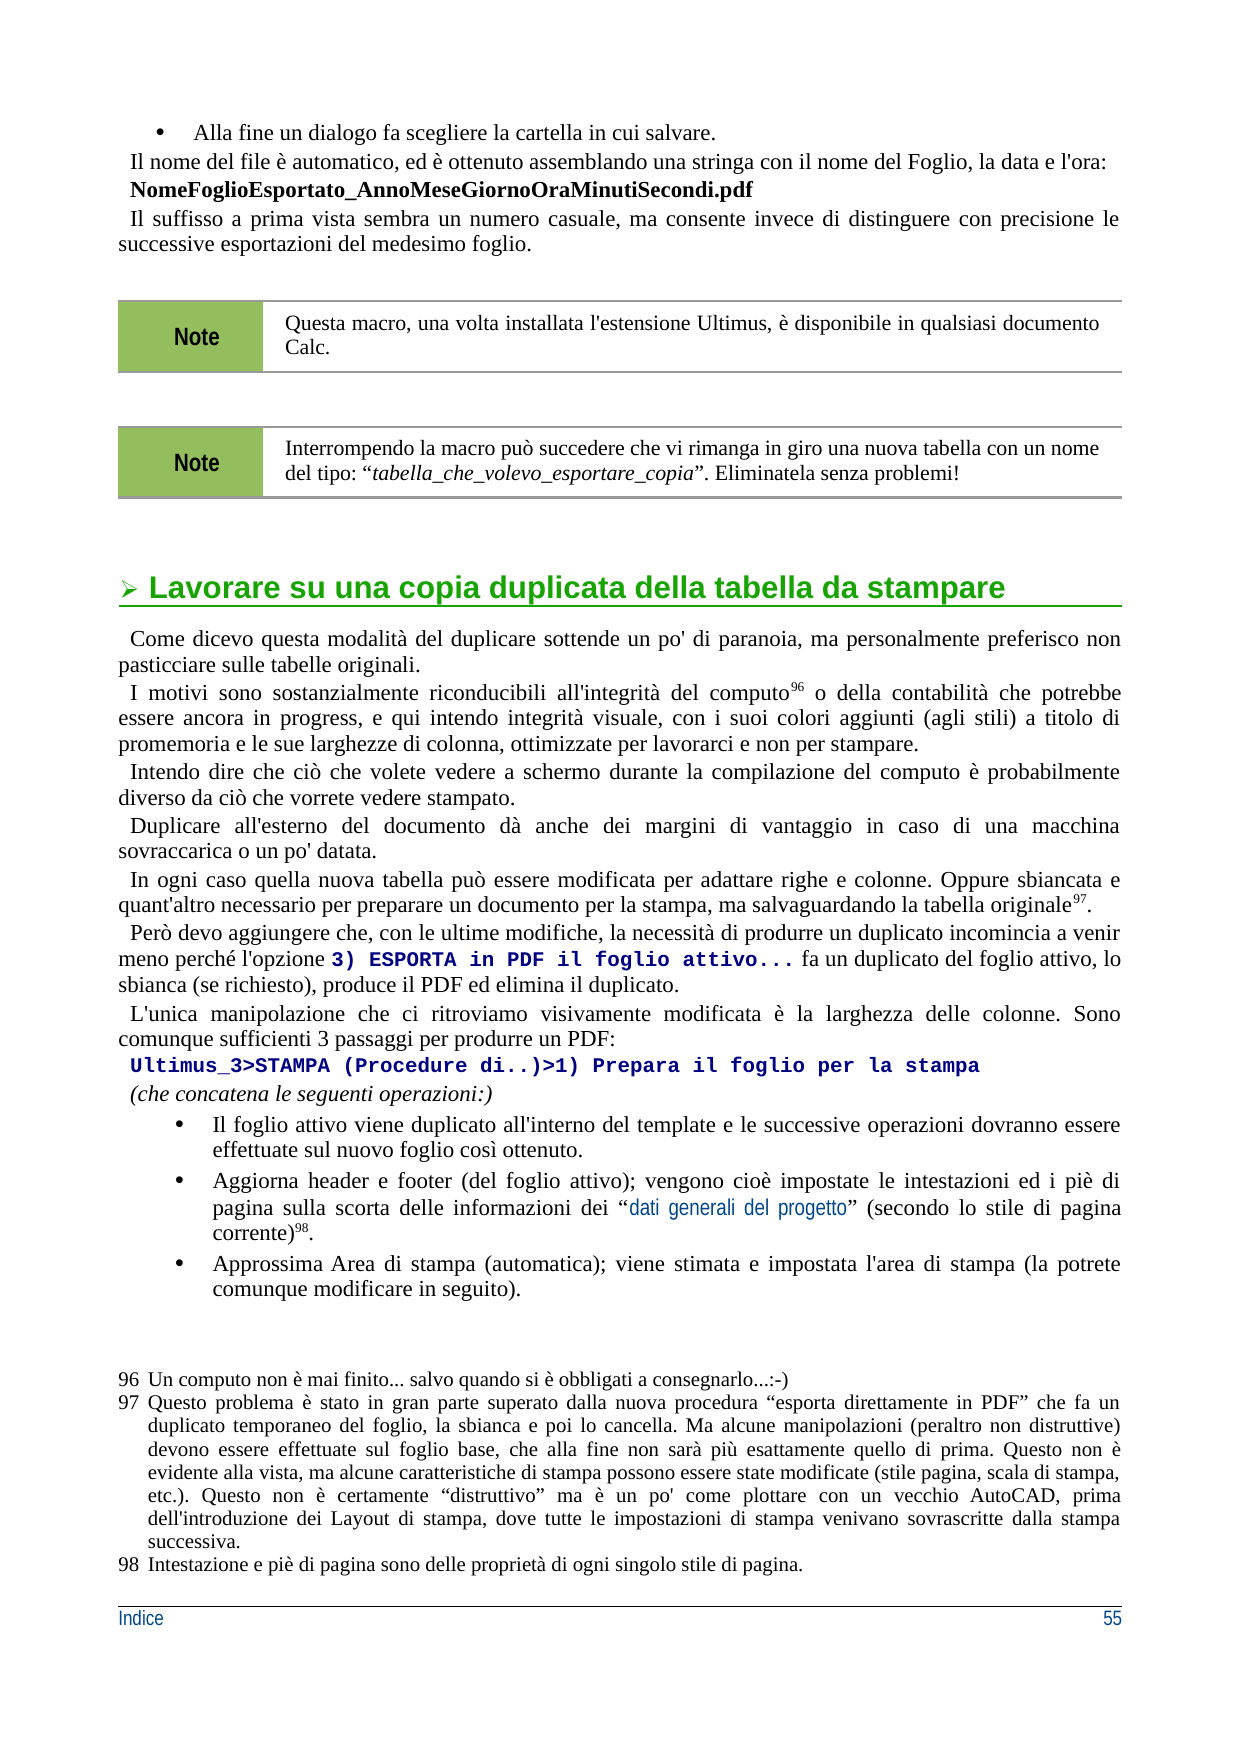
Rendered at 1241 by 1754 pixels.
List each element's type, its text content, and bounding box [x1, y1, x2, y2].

text NomeFoglioEsportato_AnnoMeseGiornoOraMinutiSecondi.pdf [118, 177, 1122, 203]
table_header Note [118, 302, 263, 371]
list Intestazione e piè di pagina sono delle proprietà di ogni singolo stile di pagina. [118, 1553, 1122, 1576]
text Un computo non è mai finito... salvo quando si è obbligati a consegnarlo...:-) [118, 1368, 1122, 1391]
text I motivi sono sostanzialmente riconducibili all'integrità del computo o della contabilità che potrebbe essere ancora in progress, e qui intendo integrità visuale, con i suoi colori aggiunti (agli stili) a titolo di promemoria e le sue larghezze di colonna, ottimizzate per lavorarci e non per stampare. [118, 680, 1122, 756]
text Il suffisso a prima vista sembra un numero casuale, ma consente invece di distinguere con precisione le successive esportazioni del medesimo foglio. [118, 206, 1122, 256]
list Il foglio attivo viene duplicato all'interno del template e le successive operazioni dovranno essere effettuate sul nuovo foglio così ottenuto. [175, 1109, 1122, 1163]
text L'unica manipolazione che ci ritroviamo visivamente modificata è la larghezza delle colonne. Sono comunque sufficienti 3 passaggi per produrre un PDF: [118, 1001, 1122, 1052]
text Il nome del file è automatico, ed è ottenuto assemblando una stringa con il nome del Foglio, la data e l'ora: [118, 149, 1122, 174]
text Come dicevo questa modalità del duplicare sottende un po' di paranoia, ma personalmente preferisco non pasticciare sulle tabelle originali. [118, 626, 1122, 677]
table_header Questa macro, una volta installata l'estensione Ultimus, è disponibile in qualsiasi documento Calc. [264, 302, 1122, 371]
text Duplicare all'esterno del documento dà anche dei margini di vantaggio in caso di una macchina sovraccarica o un po' datata. [118, 813, 1122, 864]
text Intendo dire che ciò che volete vedere a schermo durante la compilazione del computo è probabilmente diverso da ciò che vorrete vedere stampato. [118, 759, 1122, 810]
text Però devo aggiungere che, con le ultime modifiche, la necessità di produrre un duplicato incomincia a venir meno perché l'opzione 3) ESPORTA in PDF il foglio attivo... fa un duplicato del foglio attivo, lo sbianca (se richiesto), produce il PDF ed elimina il duplicato. [118, 920, 1122, 998]
list Aggiorna header e footer (del foglio attivo); vengono cioè impostate le intestazioni ed i piè di pagina sulla scorta delle informazioni dei “dati generali del progetto” (secondo lo stile di pagina corrente). [175, 1166, 1122, 1246]
table_header Interrompendo la macro può succedere che vi rimanga in giro una nuova tabella con un nome del tipo: “tabella_che_volevo_esportare_copia”. Eliminatela senza problemi! [264, 428, 1122, 496]
text (che concatena le seguenti operazioni:) [118, 1081, 1122, 1107]
text Ultimus_3>STAMPA (Procedure di..)>1) Prepara il foglio per la stampa [118, 1054, 1122, 1078]
list Alla fine un dialogo fa scegliere la cartella in cui salvare. [156, 118, 1122, 146]
table_header Note [118, 428, 263, 496]
text Questo problema è stato in gran parte superato dalla nuova procedura “esporta direttamente in PDF” che fa un duplicato temporaneo del foglio, la sbianca e poi lo cancella. Ma alcune manipolazioni (peraltro non distruttive) devono essere effettuate sul foglio base, che alla fine non sarà più esattamente quello di prima. Questo non è evidente alla vista, ma alcune caratteristiche di stampa possono essere state modificate (stile pagina, scala di stampa, etc.). Questo non è certamente “distruttivo” ma è un po' come plottare con un vecchio AutoCAD, prima dell'introduzione dei Layout di stampa, dove tutte le impostazioni di stampa venivano sovrascritte dalla stampa successiva. [118, 1391, 1122, 1553]
subtitle Lavorare su una copia duplicata della tabella da stampare [119, 570, 1122, 605]
list Approssima Area di stampa (automatica); viene stimata e impostata l'area di stampa (la potrete comunque modificare in seguito). [175, 1248, 1122, 1302]
text In ogni caso quella nuova tabella può essere modificata per adattare righe e colonne. Oppure sbiancata e quant'altro necessario per preparare un documento per la stampa, ma salvaguardando la tabella originale. [118, 867, 1122, 917]
